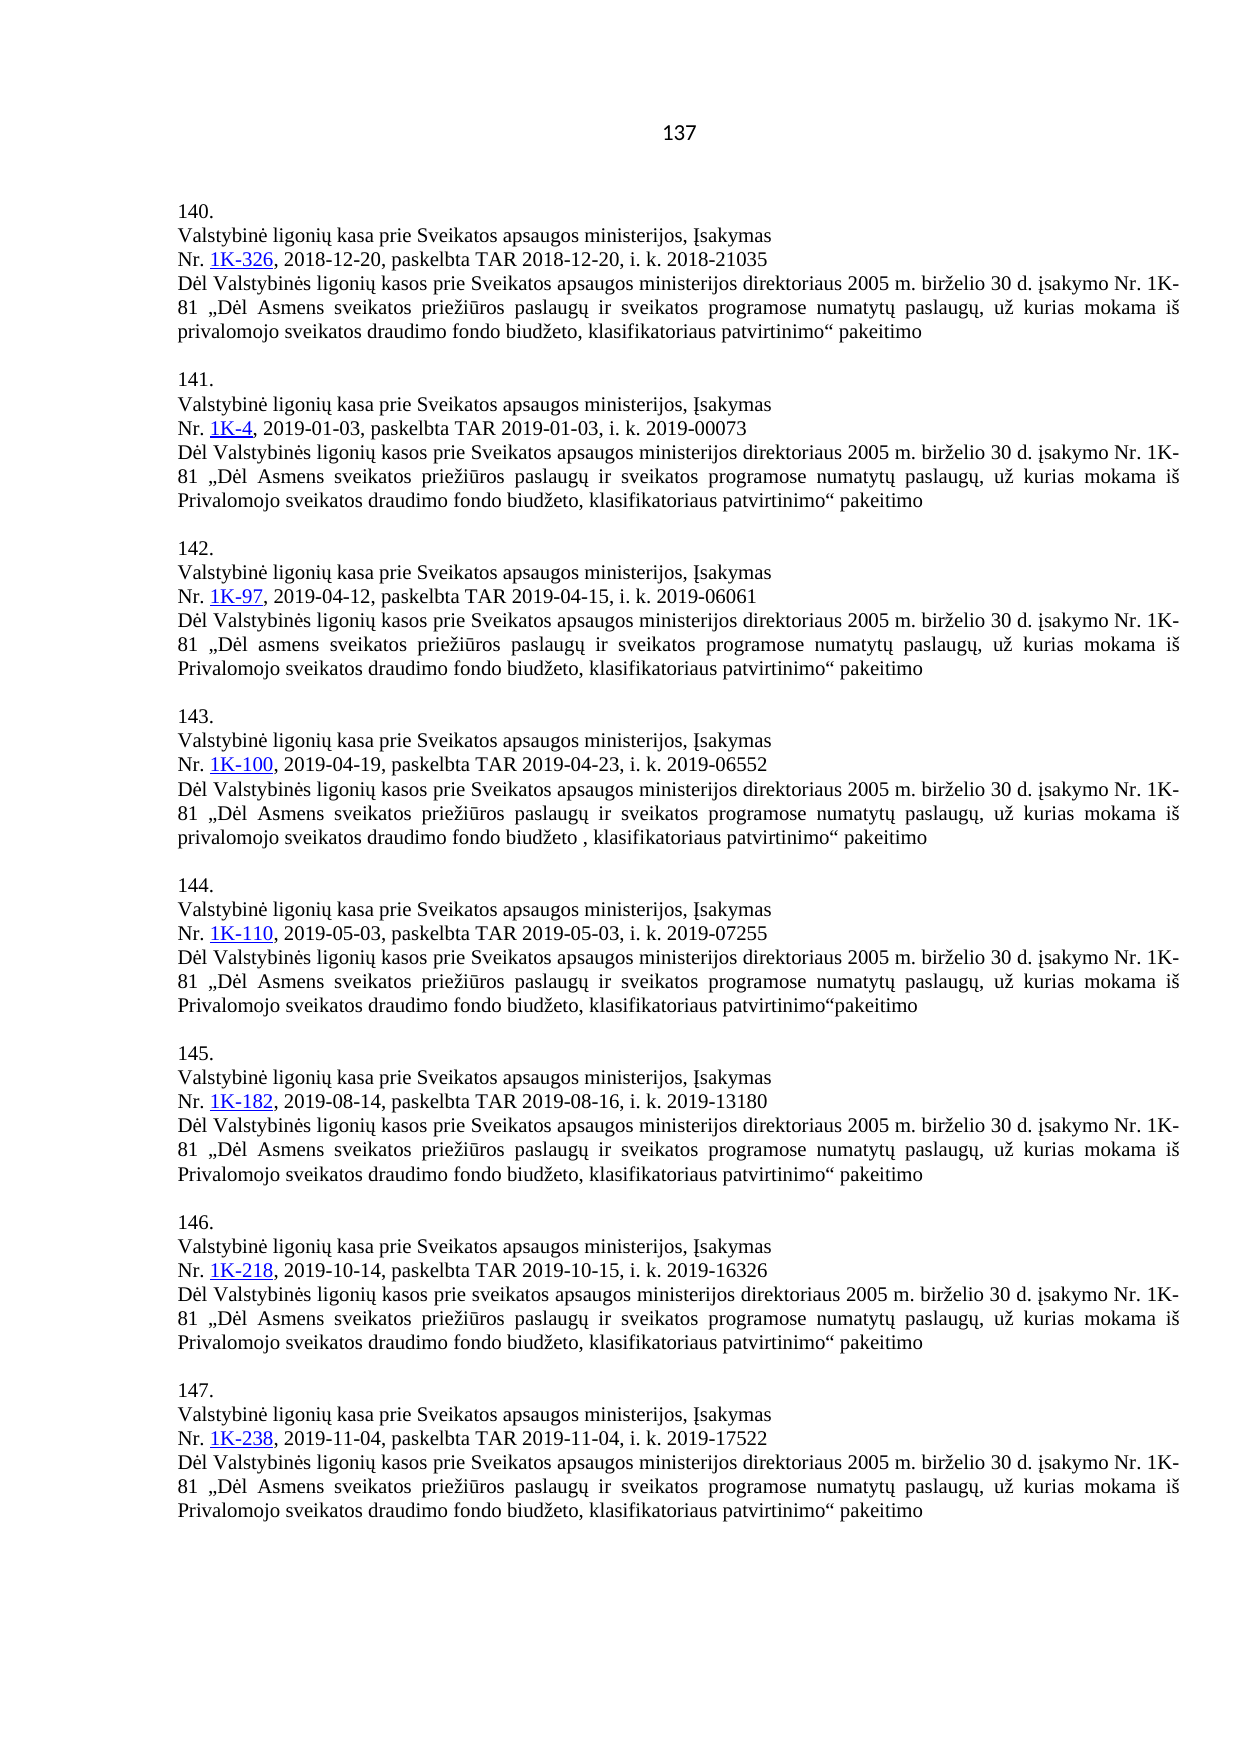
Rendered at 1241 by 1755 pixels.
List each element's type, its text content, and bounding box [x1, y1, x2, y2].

text Valstybinė ligonių kasa prie Sveikatos apsaugos ministerijos, Įsakymas [177, 223, 1181, 247]
text Nr. 1K-110, 2019-05-03, paskelbta TAR 2019-05-03, i. k. 2019-07255 [177, 921, 1181, 945]
text Dėl Valstybinės ligonių kasos prie Sveikatos apsaugos ministerijos direktoriaus 2005 m. birželio 30 d. įsakymo Nr. 1K-81 „Dėl asmens sveikatos priežiūros paslaugų ir sveikatos programose numatytų paslaugų, už kurias mokama iš Privalomojo sveikatos draudimo fondo biudžeto, klasifikatoriaus patvirtinimo“ pakeitimo [177, 608, 1181, 680]
text Dėl Valstybinės ligonių kasos prie Sveikatos apsaugos ministerijos direktoriaus 2005 m. birželio 30 d. įsakymo Nr. 1K-81 „Dėl Asmens sveikatos priežiūros paslaugų ir sveikatos programose numatytų paslaugų, už kurias mokama iš Privalomojo sveikatos draudimo fondo biudžeto, klasifikatoriaus patvirtinimo“pakeitimo [177, 945, 1181, 1017]
text Dėl Valstybinės ligonių kasos prie Sveikatos apsaugos ministerijos direktoriaus 2005 m. birželio 30 d. įsakymo Nr. 1K-81 „Dėl Asmens sveikatos priežiūros paslaugų ir sveikatos programose numatytų paslaugų, už kurias mokama iš privalomojo sveikatos draudimo fondo biudžeto , klasifikatoriaus patvirtinimo“ pakeitimo [177, 776, 1181, 849]
text Valstybinė ligonių kasa prie Sveikatos apsaugos ministerijos, Įsakymas [177, 391, 1181, 416]
text 143. [177, 704, 1181, 728]
text 141. [177, 367, 1181, 391]
text Valstybinė ligonių kasa prie Sveikatos apsaugos ministerijos, Įsakymas [177, 560, 1181, 584]
text 145. [177, 1041, 1181, 1065]
text Nr. 1K-326, 2018-12-20, paskelbta TAR 2018-12-20, i. k. 2018-21035 [177, 247, 1181, 271]
text Nr. 1K-97, 2019-04-12, paskelbta TAR 2019-04-15, i. k. 2019-06061 [177, 584, 1181, 608]
text Dėl Valstybinės ligonių kasos prie Sveikatos apsaugos ministerijos direktoriaus 2005 m. birželio 30 d. įsakymo Nr. 1K-81 „Dėl Asmens sveikatos priežiūros paslaugų ir sveikatos programose numatytų paslaugų, už kurias mokama iš privalomojo sveikatos draudimo fondo biudžeto, klasifikatoriaus patvirtinimo“ pakeitimo [177, 271, 1181, 343]
text Nr. 1K-218, 2019-10-14, paskelbta TAR 2019-10-15, i. k. 2019-16326 [177, 1258, 1181, 1282]
text Valstybinė ligonių kasa prie Sveikatos apsaugos ministerijos, Įsakymas [177, 897, 1181, 921]
text Valstybinė ligonių kasa prie Sveikatos apsaugos ministerijos, Įsakymas [177, 728, 1181, 752]
text Nr. 1K-4, 2019-01-03, paskelbta TAR 2019-01-03, i. k. 2019-00073 [177, 416, 1181, 439]
text Nr. 1K-182, 2019-08-14, paskelbta TAR 2019-08-16, i. k. 2019-13180 [177, 1089, 1181, 1113]
text Valstybinė ligonių kasa prie Sveikatos apsaugos ministerijos, Įsakymas [177, 1065, 1181, 1089]
text 142. [177, 536, 1181, 560]
text 140. [177, 199, 1181, 223]
text Dėl Valstybinės ligonių kasos prie Sveikatos apsaugos ministerijos direktoriaus 2005 m. birželio 30 d. įsakymo Nr. 1K-81 „Dėl Asmens sveikatos priežiūros paslaugų ir sveikatos programose numatytų paslaugų, už kurias mokama iš Privalomojo sveikatos draudimo fondo biudžeto, klasifikatoriaus patvirtinimo“ pakeitimo [177, 1113, 1181, 1186]
text 147. [177, 1378, 1181, 1402]
text Dėl Valstybinės ligonių kasos prie sveikatos apsaugos ministerijos direktoriaus 2005 m. birželio 30 d. įsakymo Nr. 1K-81 „Dėl Asmens sveikatos priežiūros paslaugų ir sveikatos programose numatytų paslaugų, už kurias mokama iš Privalomojo sveikatos draudimo fondo biudžeto, klasifikatoriaus patvirtinimo“ pakeitimo [177, 1282, 1181, 1354]
text Dėl Valstybinės ligonių kasos prie Sveikatos apsaugos ministerijos direktoriaus 2005 m. birželio 30 d. įsakymo Nr. 1K-81 „Dėl Asmens sveikatos priežiūros paslaugų ir sveikatos programose numatytų paslaugų, už kurias mokama iš Privalomojo sveikatos draudimo fondo biudžeto, klasifikatoriaus patvirtinimo“ pakeitimo [177, 1450, 1181, 1522]
text Valstybinė ligonių kasa prie Sveikatos apsaugos ministerijos, Įsakymas [177, 1402, 1181, 1426]
text Nr. 1K-238, 2019-11-04, paskelbta TAR 2019-11-04, i. k. 2019-17522 [177, 1426, 1181, 1450]
text Nr. 1K-100, 2019-04-19, paskelbta TAR 2019-04-23, i. k. 2019-06552 [177, 752, 1181, 776]
text Valstybinė ligonių kasa prie Sveikatos apsaugos ministerijos, Įsakymas [177, 1234, 1181, 1258]
text 144. [177, 873, 1181, 897]
text Dėl Valstybinės ligonių kasos prie Sveikatos apsaugos ministerijos direktoriaus 2005 m. birželio 30 d. įsakymo Nr. 1K-81 „Dėl Asmens sveikatos priežiūros paslaugų ir sveikatos programose numatytų paslaugų, už kurias mokama iš Privalomojo sveikatos draudimo fondo biudžeto, klasifikatoriaus patvirtinimo“ pakeitimo [177, 439, 1181, 512]
text 146. [177, 1209, 1181, 1234]
